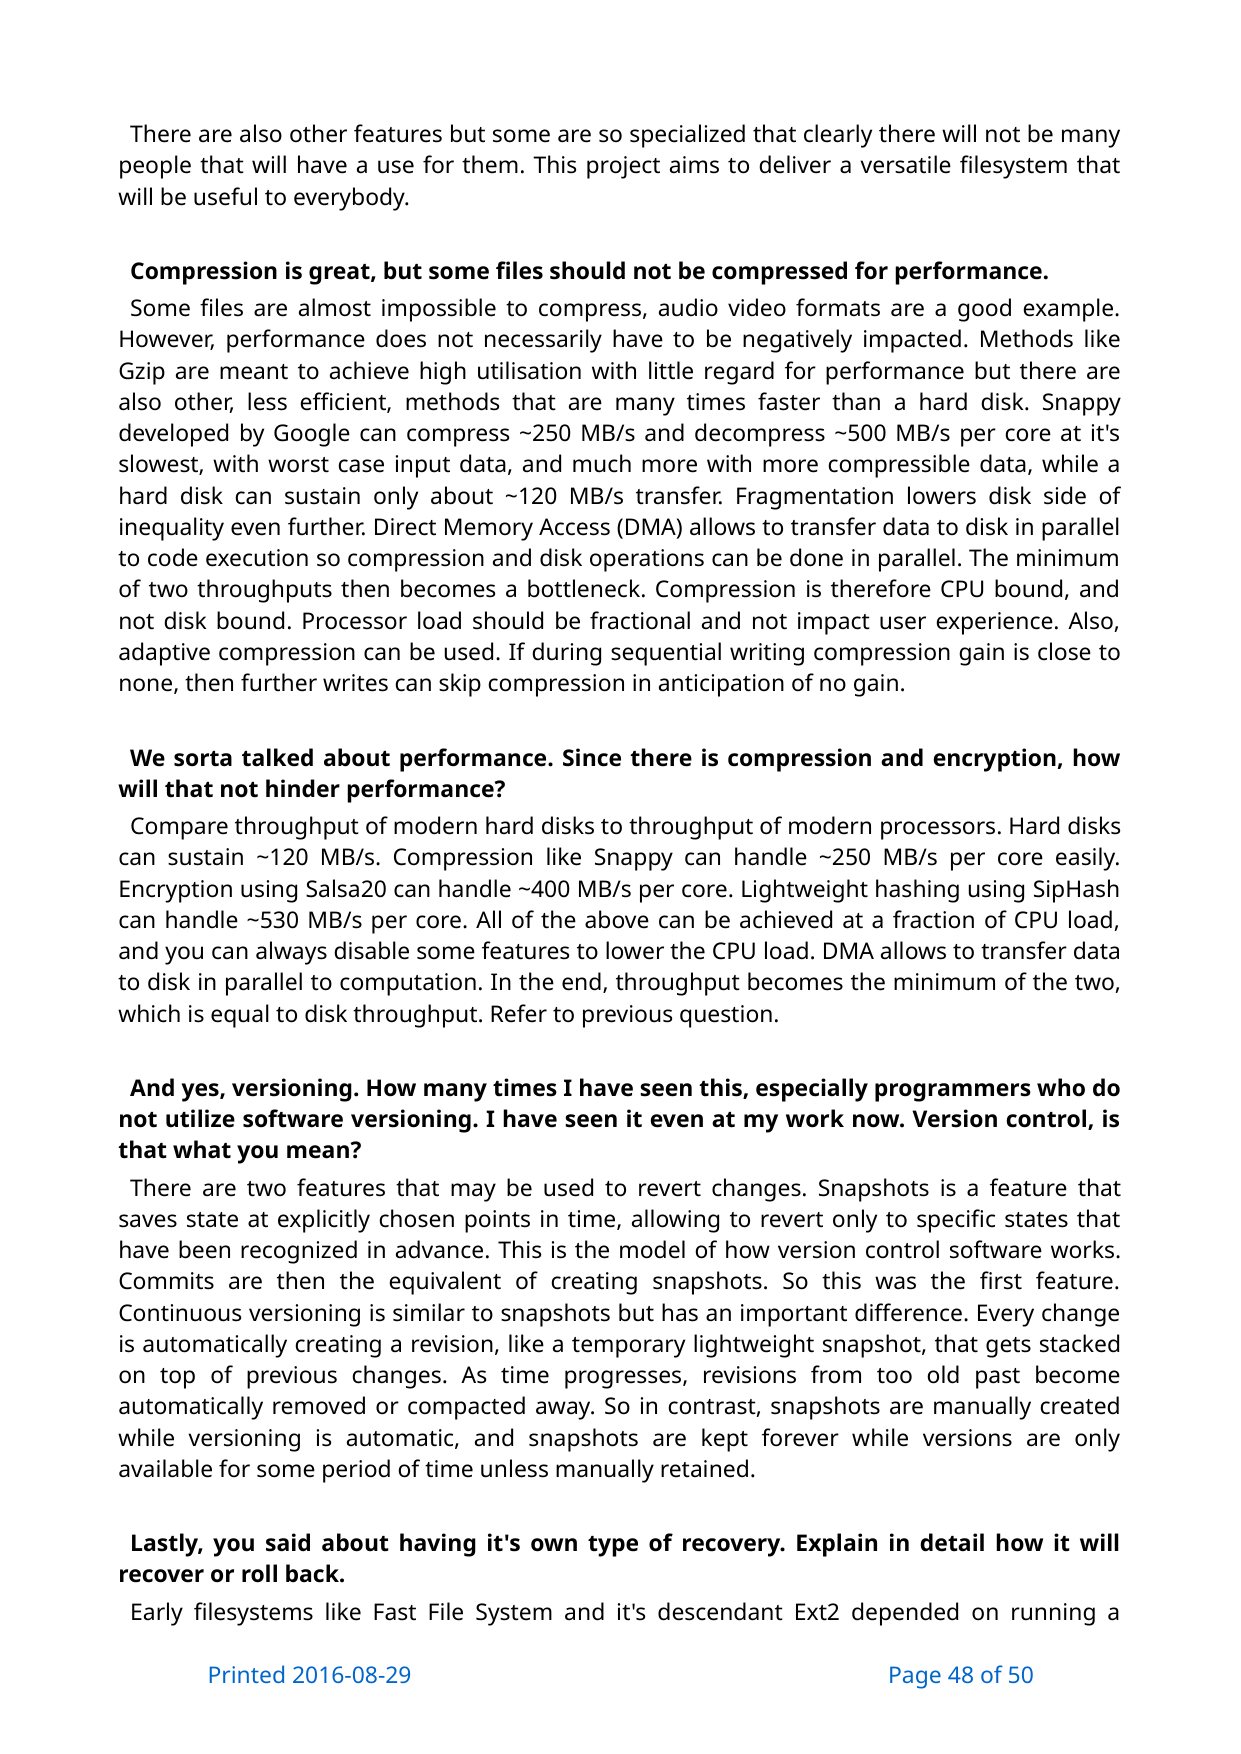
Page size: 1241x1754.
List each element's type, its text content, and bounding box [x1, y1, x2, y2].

text We sorta talked about performance. Since there is compression and encryption, how will that not hinder performance? [118, 742, 1122, 804]
text There are also other features but some are so specialized that clearly there will not be many people that will have a use for them. This project aims to deliver a versatile filesystem that will be useful to everybody. [118, 118, 1122, 212]
text Lastly, you said about having it's own type of recovery. Explain in detail how it will recover or roll back. [118, 1527, 1122, 1590]
text Early filesystems like Fast File System and it's descendant Ext2 depended on running a [118, 1596, 1122, 1627]
text Compare throughput of modern hard disks to throughput of modern processors. Hard disks can sustain ~120 MB/s. Compression like Snappy can handle ~250 MB/s per core easily. Encryption using Salsa20 can handle ~400 MB/s per core. Lightweight hashing using SipHash can handle ~530 MB/s per core. All of the above can be achieved at a fraction of CPU load, and you can always disable some features to lower the CPU load. DMA allows to transfer data to disk in parallel to computation. In the end, throughput becomes the minimum of the two, which is equal to disk throughput. Refer to previous question. [118, 810, 1122, 1029]
text There are two features that may be used to revert changes. Snapshots is a feature that saves state at explicitly chosen points in time, allowing to revert only to specific states that have been recognized in advance. This is the model of how version control software works. Commits are then the equivalent of creating snapshots. So this was the first feature. Continuous versioning is similar to snapshots but has an important difference. Every change is automatically creating a revision, like a temporary lightweight snapshot, that gets stacked on top of previous changes. As time progresses, revisions from too old past become automatically removed or compacted away. So in contrast, snapshots are manually created while versioning is automatic, and snapshots are kept forever while versions are only available for some period of time unless manually retained. [118, 1172, 1122, 1484]
text Some files are almost impossible to compress, audio video formats are a good example. However, performance does not necessarily have to be negatively impacted. Methods like Gzip are meant to achieve high utilisation with little regard for performance but there are also other, less efficient, methods that are many times faster than a hard disk. Snappy developed by Google can compress ~250 MB/s and decompress ~500 MB/s per core at it's slowest, with worst case input data, and much more with more compressible data, while a hard disk can sustain only about ~120 MB/s transfer. Fragmentation lowers disk side of inequality even further. Direct Memory Access (DMA) allows to transfer data to disk in parallel to code execution so compression and disk operations can be done in parallel. The minimum of two throughputs then becomes a bottleneck. Compression is therefore CPU bound, and not disk bound. Processor load should be fractional and not impact user experience. Also, adaptive compression can be used. If during sequential writing compression gain is close to none, then further writes can skip compression in anticipation of no gain. [118, 292, 1122, 698]
text Compression is great, but some files should not be compressed for performance. [118, 255, 1122, 286]
text And yes, versioning. How many times I have seen this, especially programmers who do not utilize software versioning. I have seen it even at my work now. Version control, is that what you mean? [118, 1072, 1122, 1166]
